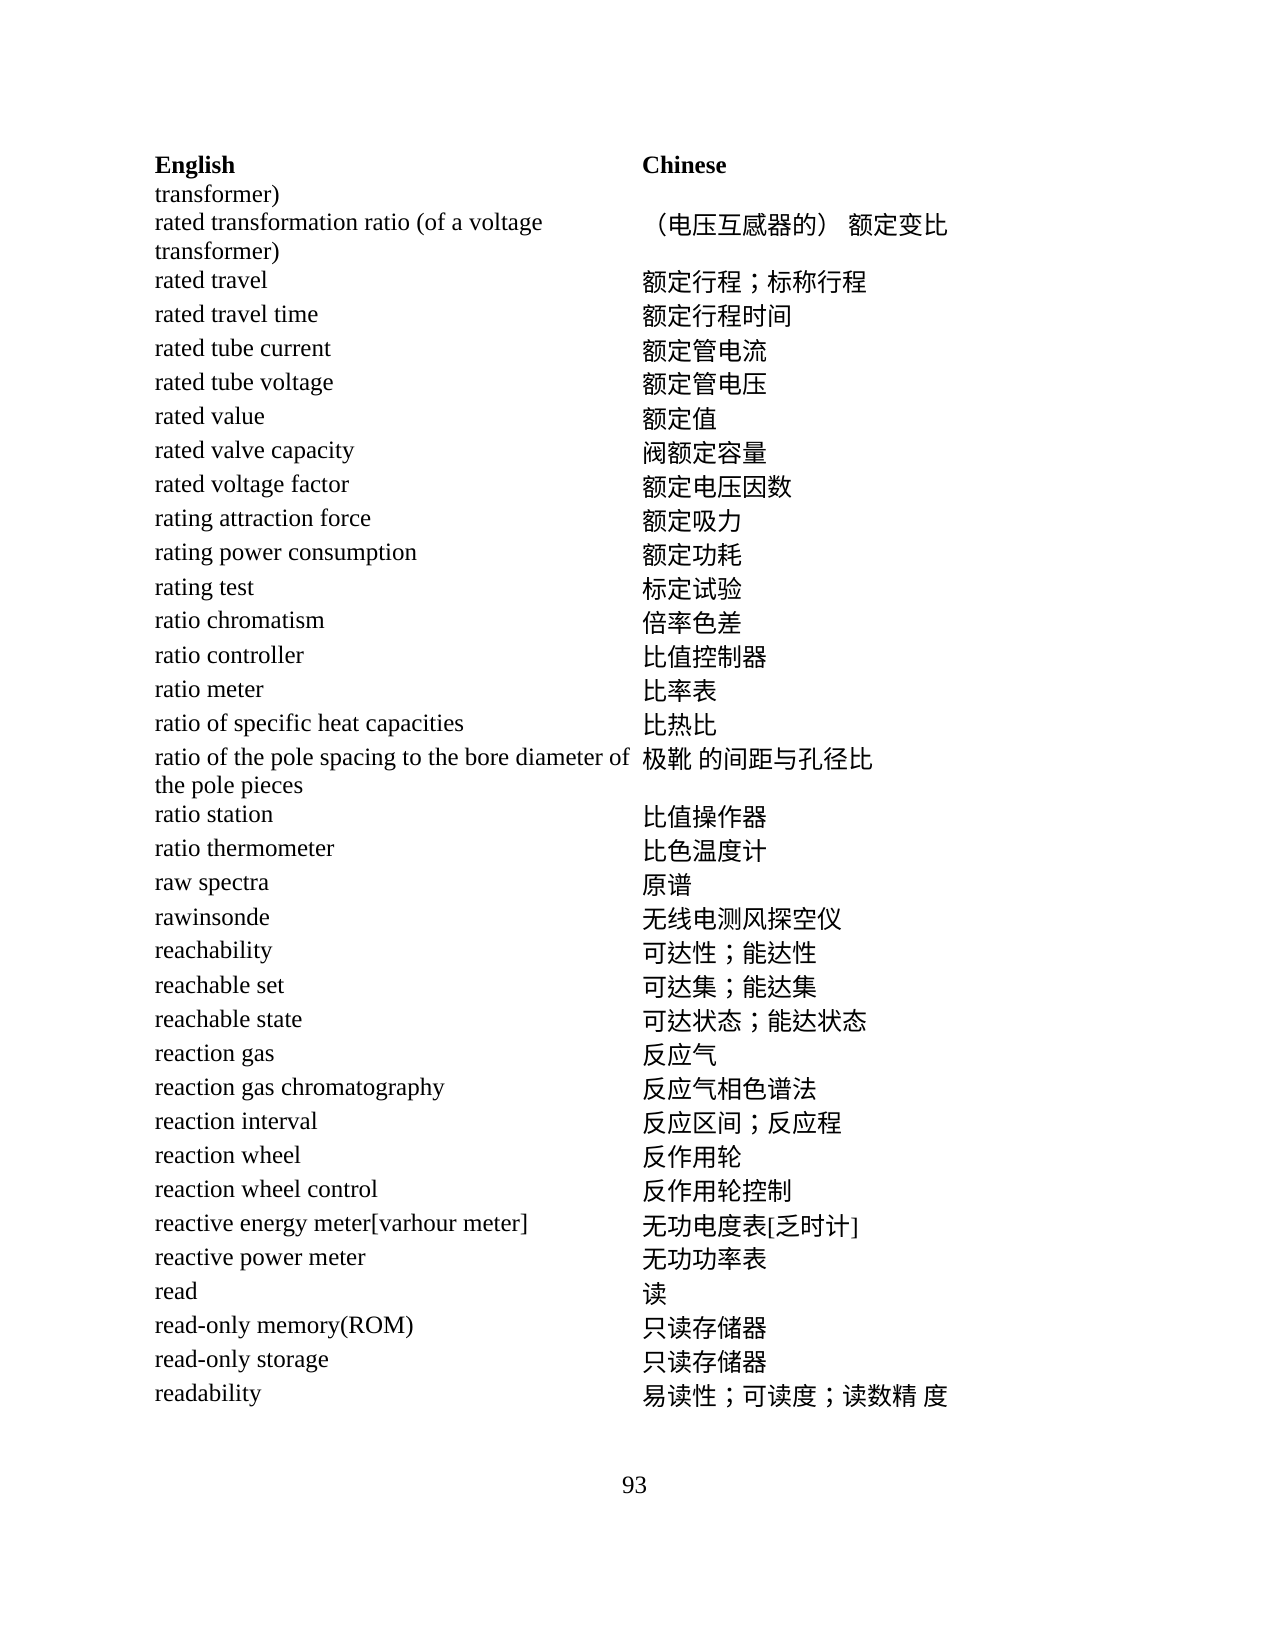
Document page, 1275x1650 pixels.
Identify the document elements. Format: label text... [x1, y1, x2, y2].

table_cell 额定行程；标称行程 [638, 265, 1125, 299]
table_header Chinese [638, 150, 1125, 179]
table_cell rated valve capacity [150, 435, 637, 469]
table_cell 比值操作器 [638, 799, 1125, 833]
table_header English [150, 150, 637, 179]
table_cell 极靴 的间距与孔径比 [638, 742, 1125, 799]
table_cell 无线电测风探空仪 [638, 902, 1125, 936]
table_cell rated tube current [150, 333, 637, 367]
table_cell ratio meter [150, 674, 637, 708]
table_cell rated travel [150, 265, 637, 299]
table_cell 比热比 [638, 708, 1125, 742]
table_cell readability [150, 1379, 637, 1412]
table_cell reaction wheel [150, 1140, 637, 1174]
table_cell 可达性；能达性 [638, 936, 1125, 970]
table_cell 读 [638, 1276, 1125, 1310]
table_cell 额定值 [638, 401, 1125, 435]
table_cell reactive energy meter[varhour meter] [150, 1208, 637, 1242]
table_cell 标定试验 [638, 572, 1125, 606]
table_cell 额定功耗 [638, 538, 1125, 572]
table_cell rating power consumption [150, 538, 637, 572]
table_cell 额定吸力 [638, 504, 1125, 537]
table_cell rated travel time [150, 299, 637, 333]
table_cell rawinsonde [150, 902, 637, 936]
table_cell reaction wheel control [150, 1174, 637, 1208]
table_cell 阀额定容量 [638, 435, 1125, 469]
table_cell read [150, 1276, 637, 1310]
table_cell rating test [150, 572, 637, 606]
table_cell ratio of the pole spacing to the bore diameter of the pole pieces [150, 742, 637, 799]
table_cell 反应气相色谱法 [638, 1072, 1125, 1106]
table_cell 额定电压因数 [638, 469, 1125, 503]
table_cell ratio of specific heat capacities [150, 708, 637, 742]
table_cell ratio thermometer [150, 834, 637, 867]
table_cell 可达状态；能达状态 [638, 1004, 1125, 1038]
table_cell 反应气 [638, 1038, 1125, 1072]
table_cell rated value [150, 401, 637, 435]
table_cell 无功电度表[乏时计] [638, 1208, 1125, 1242]
table_cell reaction gas chromatography [150, 1072, 637, 1106]
table_cell raw spectra [150, 868, 637, 902]
table_cell 只读存储器 [638, 1310, 1125, 1344]
table_cell transformer) [150, 179, 637, 207]
table_cell rated transformation ratio (of a voltage transformer) [150, 208, 637, 265]
table_cell ratio controller [150, 640, 637, 674]
table_cell read-only memory(ROM) [150, 1310, 637, 1344]
table_cell reachable set [150, 970, 637, 1004]
table_cell 比值控制器 [638, 640, 1125, 674]
table_cell 原谱 [638, 868, 1125, 902]
table_cell 反作用轮 [638, 1140, 1125, 1174]
table_cell 额定管电流 [638, 333, 1125, 367]
table_cell ratio station [150, 799, 637, 833]
table_cell 反作用轮控制 [638, 1174, 1125, 1208]
table_cell reachable state [150, 1004, 637, 1038]
table_cell 可达集；能达集 [638, 970, 1125, 1004]
table_cell 倍率色差 [638, 606, 1125, 640]
table_cell 额定行程时间 [638, 299, 1125, 333]
table_cell rated voltage factor [150, 469, 637, 503]
table_cell ratio chromatism [150, 606, 637, 640]
table_cell 只读存储器 [638, 1344, 1125, 1378]
table_cell 比率表 [638, 674, 1125, 708]
table_cell 反应区间；反应程 [638, 1106, 1125, 1140]
table_cell reaction gas [150, 1038, 637, 1072]
table_cell 易读性；可读度；读数精 度 [638, 1379, 1125, 1412]
table_cell reaction interval [150, 1106, 637, 1140]
table_cell reachability [150, 936, 637, 970]
table_cell [638, 179, 1125, 207]
table_cell rating attraction force [150, 504, 637, 537]
table_cell read-only storage [150, 1344, 637, 1378]
table_cell （电压互感器的） 额定变比 [638, 208, 1125, 265]
table_cell rated tube voltage [150, 367, 637, 401]
table_cell 比色温度计 [638, 834, 1125, 867]
table_cell reactive power meter [150, 1242, 637, 1276]
table_cell 无功功率表 [638, 1242, 1125, 1276]
table_cell 额定管电压 [638, 367, 1125, 401]
